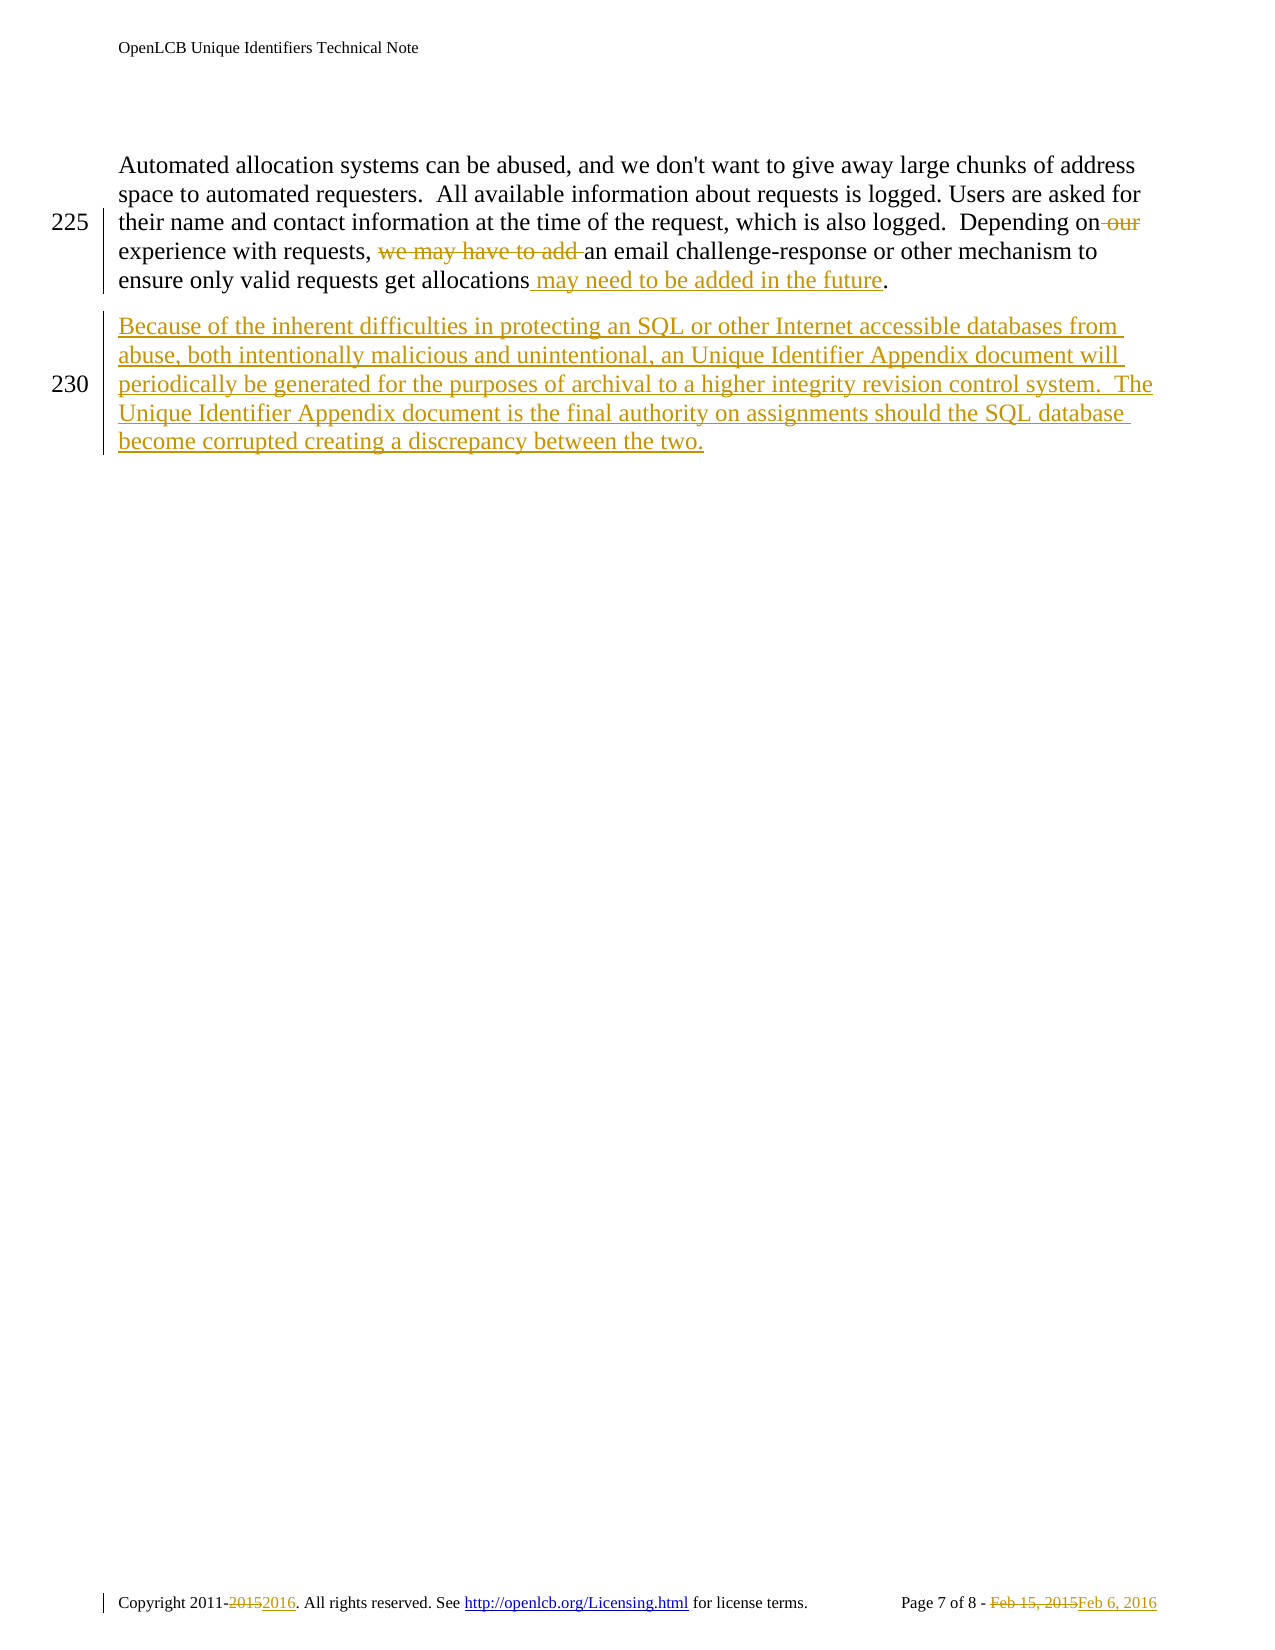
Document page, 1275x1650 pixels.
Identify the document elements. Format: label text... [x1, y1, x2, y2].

text Because of the inherent difficulties in protecting an SQL or other Internet accessible databases from abuse, both intentionally malicious and unintentional, an Unique Identifier Appendix document will periodically be generated for the purposes of archival to a higher integrity revision control system. The Unique Identifier Appendix document is the final authority on assignments should the SQL database become corrupted creating a discrepancy between the two. [118, 311, 1157, 455]
text Automated allocation systems can be abused, and we don't want to give away large chunks of address space to automated requesters. All available information about requests is logged. Users are asked for their name and contact information at the time of the request, which is also logged. Depending on experience with requests, an email challenge-response or other mechanism to ensure only valid requests get allocations may need to be added in the future. [118, 150, 1157, 294]
